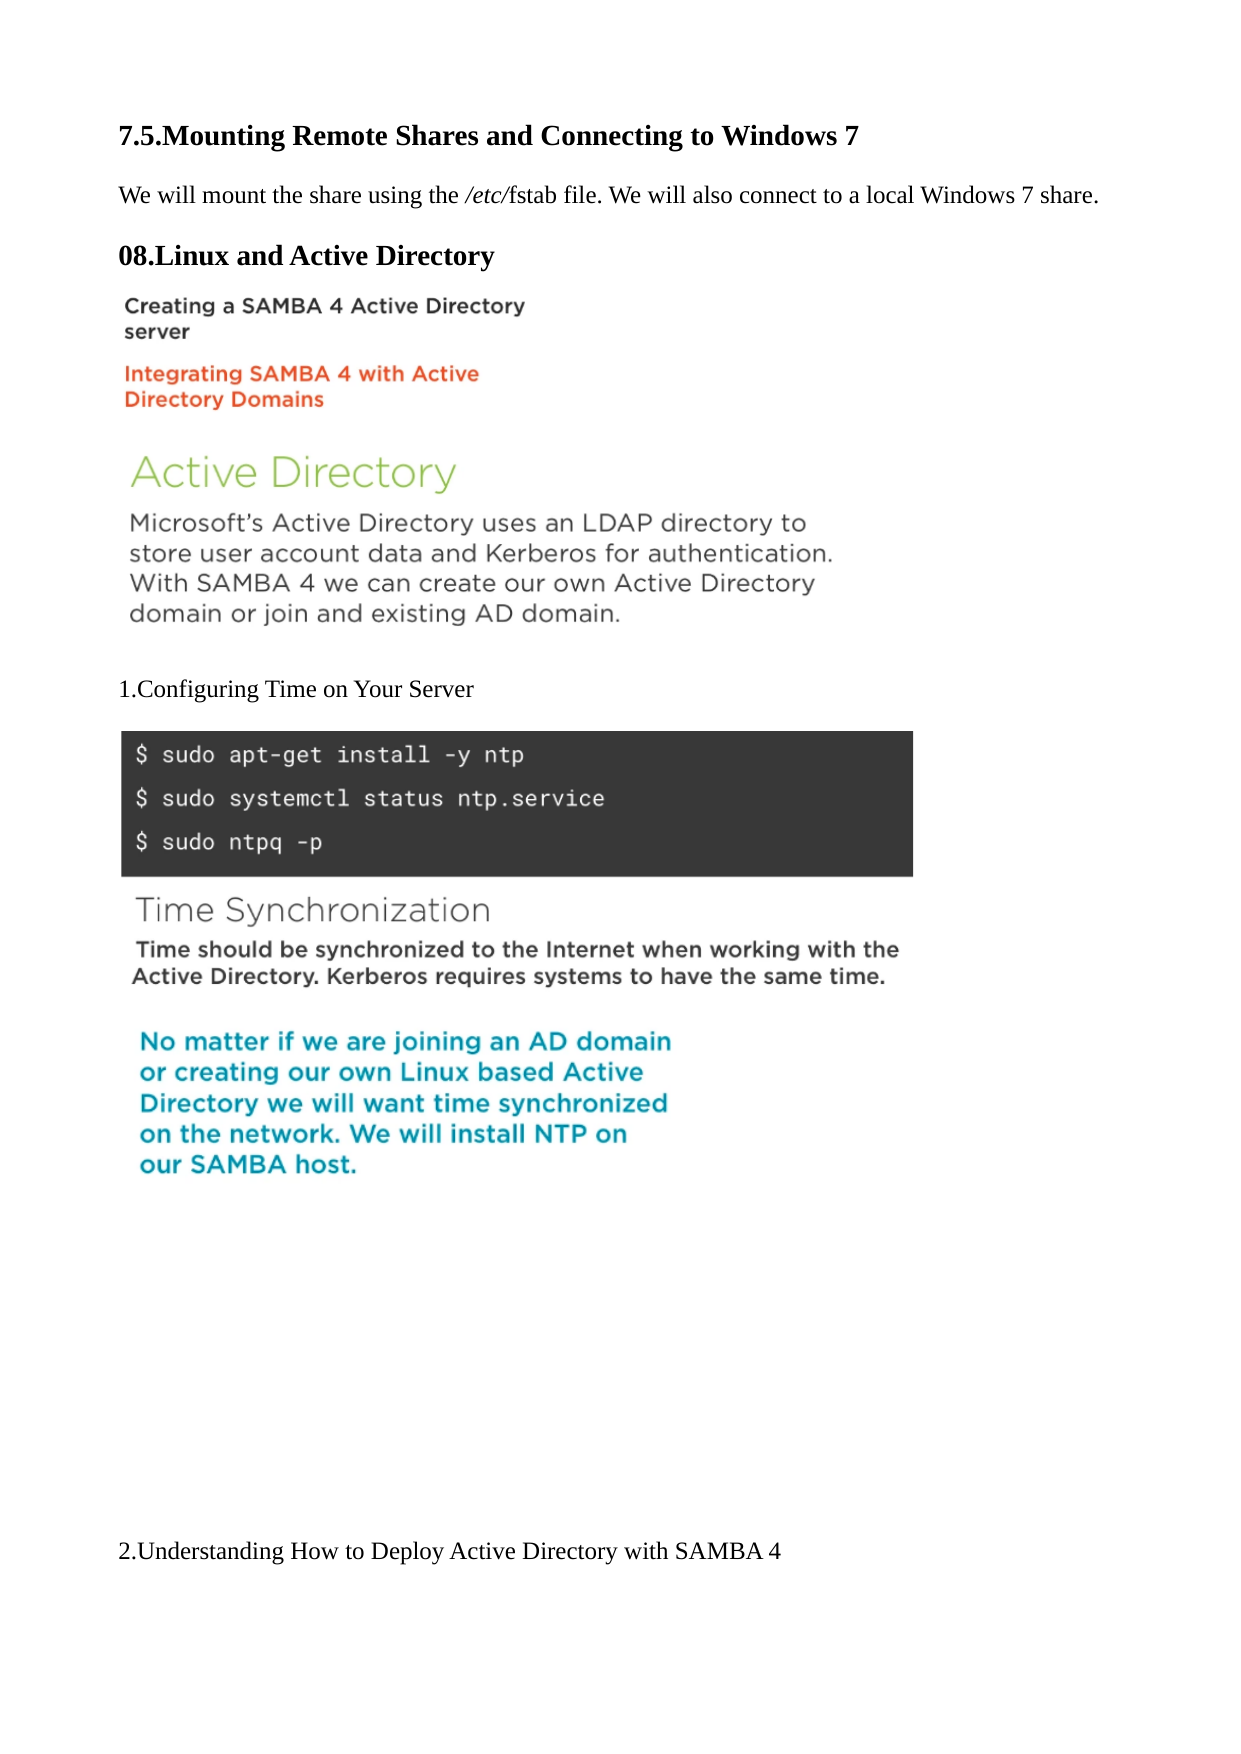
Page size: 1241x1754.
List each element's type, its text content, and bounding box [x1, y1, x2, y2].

text 1.Configuring Time on Your Server [118, 674, 1122, 703]
picture [117, 289, 548, 420]
picture [121, 731, 914, 1000]
picture [125, 1018, 683, 1188]
text 7.5.Mounting Remote Shares and Connecting to Windows 7 [118, 118, 1122, 152]
text 08.Linux and Active Directory [118, 238, 1122, 271]
text 2.Understanding How to Deploy Active Directory with SAMBA 4 [118, 1536, 1122, 1565]
text We will mount the share using the /etc/fstab file. We will also connect to a local Windows 7 share. [118, 180, 1122, 209]
picture [117, 443, 839, 636]
